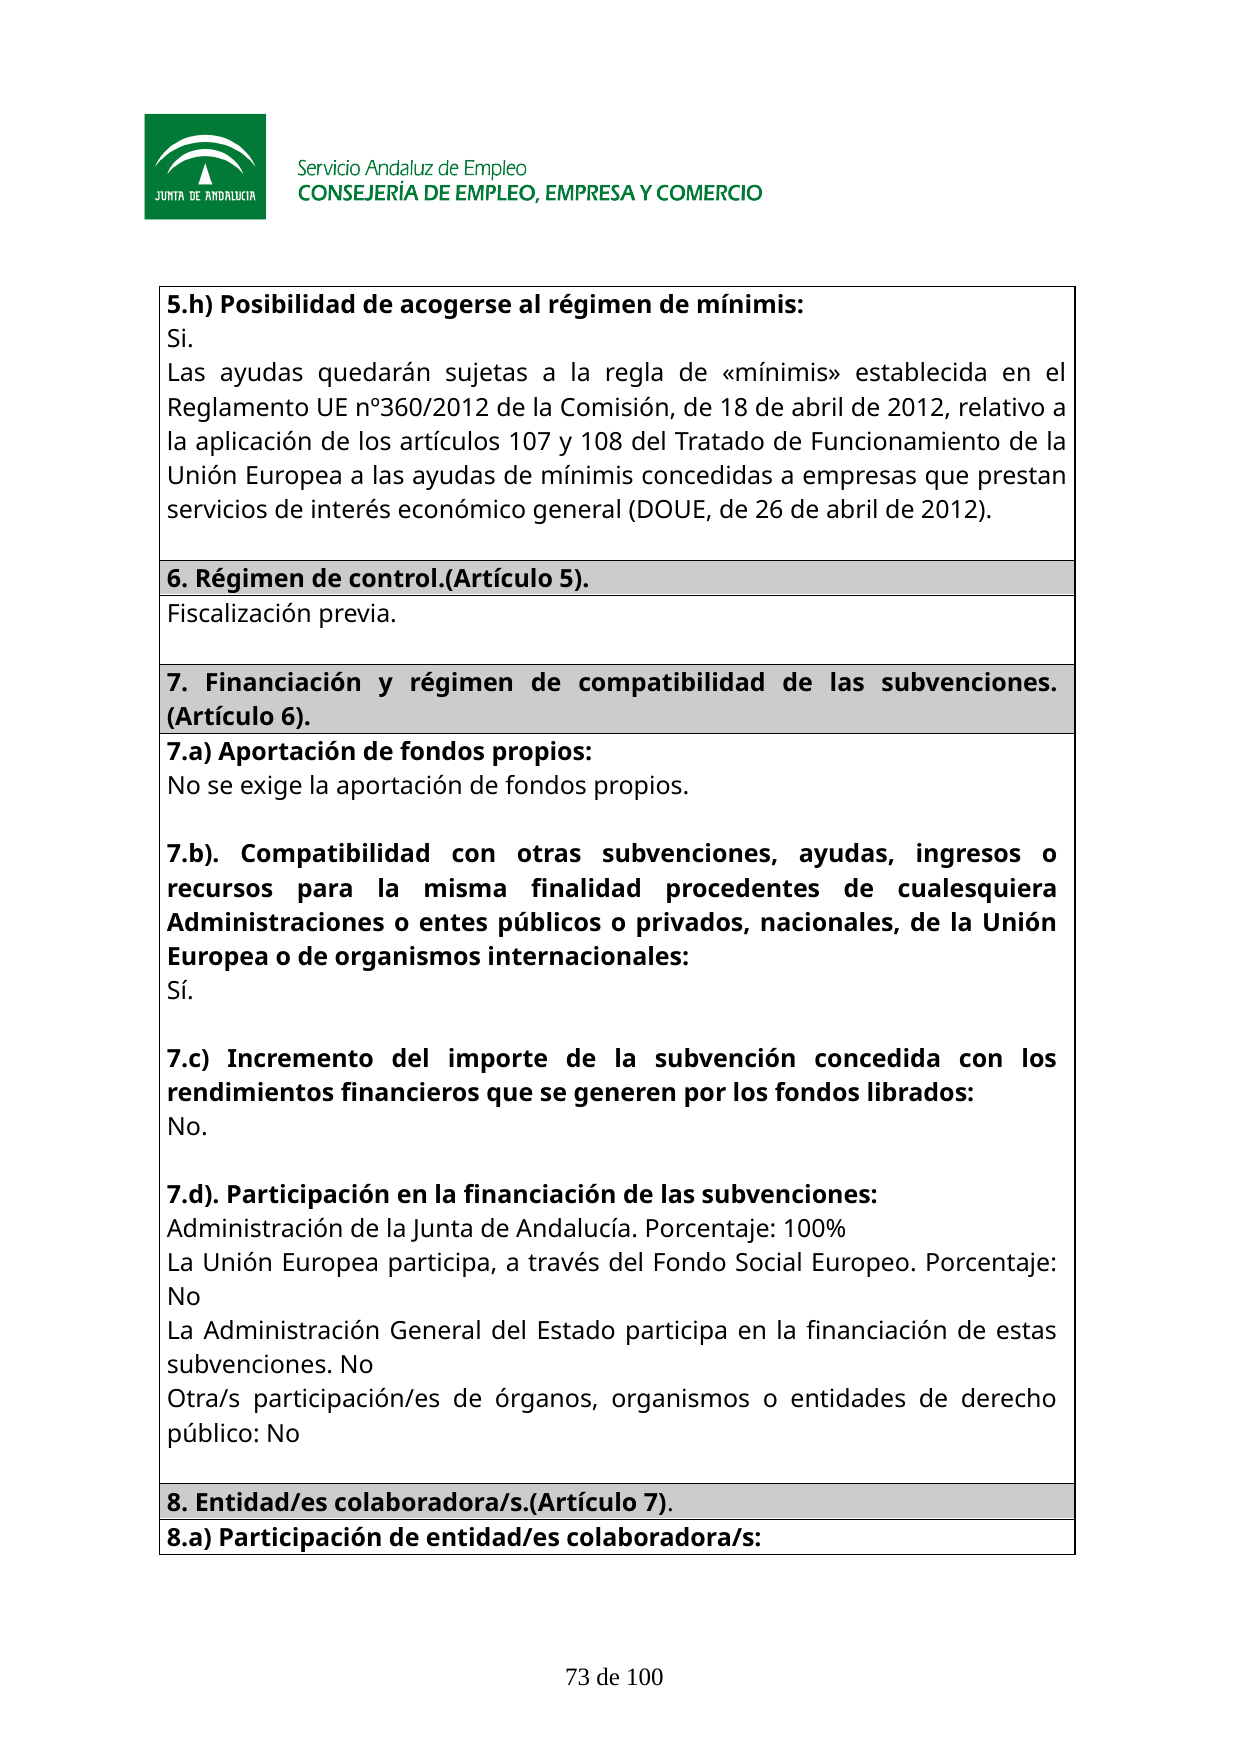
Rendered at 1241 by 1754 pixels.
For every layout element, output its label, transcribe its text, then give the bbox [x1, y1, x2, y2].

picture [137, 107, 769, 226]
table_cell 5.h) Posibilidad de acogerse al régimen de mínimis: Si. Las ayudas quedarán sujetas a la regla de «mínimis» establecida en el Reglamento UE nº360/2012 de la Comisión, de 18 de abril de 2012, relativo a la aplicación de los artículos 107 y 108 del Tratado de Funcionamiento de la Unión Europea a las ayudas de mínimis concedidas a empresas que prestan servicios de interés económico general (DOUE, de 26 de abril de 2012). [160, 287, 1074, 559]
table_cell 8.a) Participación de entidad/es colaboradora/s: [160, 1520, 1074, 1553]
table_cell 7. Financiación y régimen de compatibilidad de las subvenciones.(Artículo 6). [160, 665, 1074, 733]
table_cell 7.a) Aportación de fondos propios: No se exige la aportación de fondos propios. 7.b). Compatibilidad con otras subvenciones, ayudas, ingresos o recursos para la misma finalidad procedentes de cualesquiera Administraciones o entes públicos o privados, nacionales, de la Unión Europea o de organismos internacionales: Sí. 7.c) Incremento del importe de la subvención concedida con los rendimientos financieros que se generen por los fondos librados: No. 7.d). Participación en la financiación de las subvenciones: Administración de la Junta de Andalucía. Porcentaje: 100% La Unión Europea participa, a través del Fondo Social Europeo. Porcentaje: No La Administración General del Estado participa en la financiación de estas subvenciones. No Otra/s participación/es de órganos, organismos o entidades de derecho público: No [160, 734, 1074, 1483]
table_cell Fiscalización previa. [160, 596, 1074, 664]
table_cell 8. Entidad/es colaboradora/s.(Artículo 7). [160, 1484, 1074, 1518]
table_cell 6. Régimen de control.(Artículo 5). [160, 561, 1074, 594]
